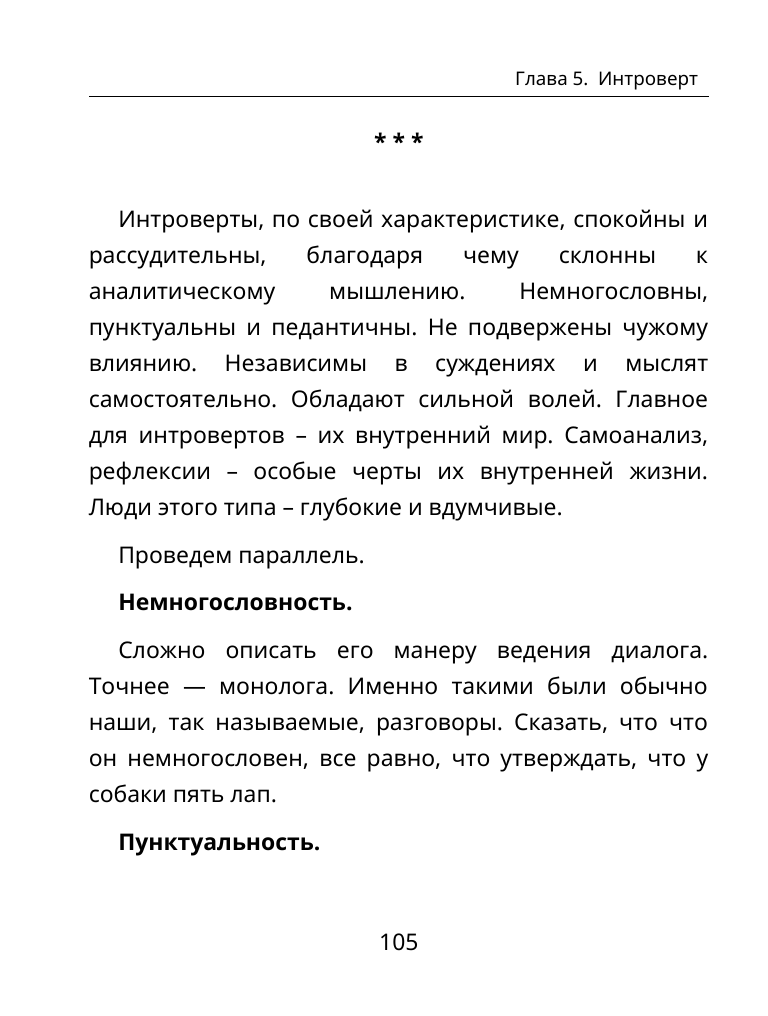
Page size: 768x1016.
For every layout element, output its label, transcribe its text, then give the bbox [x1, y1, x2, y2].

text Пунктуальность. [88, 825, 709, 857]
text Немногословность. [88, 586, 709, 617]
subtitle * * * [88, 126, 709, 157]
text Сложно описать его манеру ведения диалога. Точнее — монолога. Именно такими были обычно наши, так называемые, разговоры. Сказать, что что он немногословен, все равно, что утверждать, что у собаки пять лап. [88, 634, 709, 809]
text Проведем параллель. [88, 538, 709, 570]
text Интроверты, по своей характеристике, спокойны и рассудительны, благодаря чему склонны к аналитическому мышлению. Немногословны, пунктуальны и педантичны. Не подвержены чужому влиянию. Независимы в суждениях и мыслят самостоятельно. Обладают сильной волей. Главное для интровертов – их внутренний мир. Самоанализ, рефлексии – особые черты их внутренней жизни. Люди этого типа – глубокие и вдумчивые. [88, 203, 709, 522]
